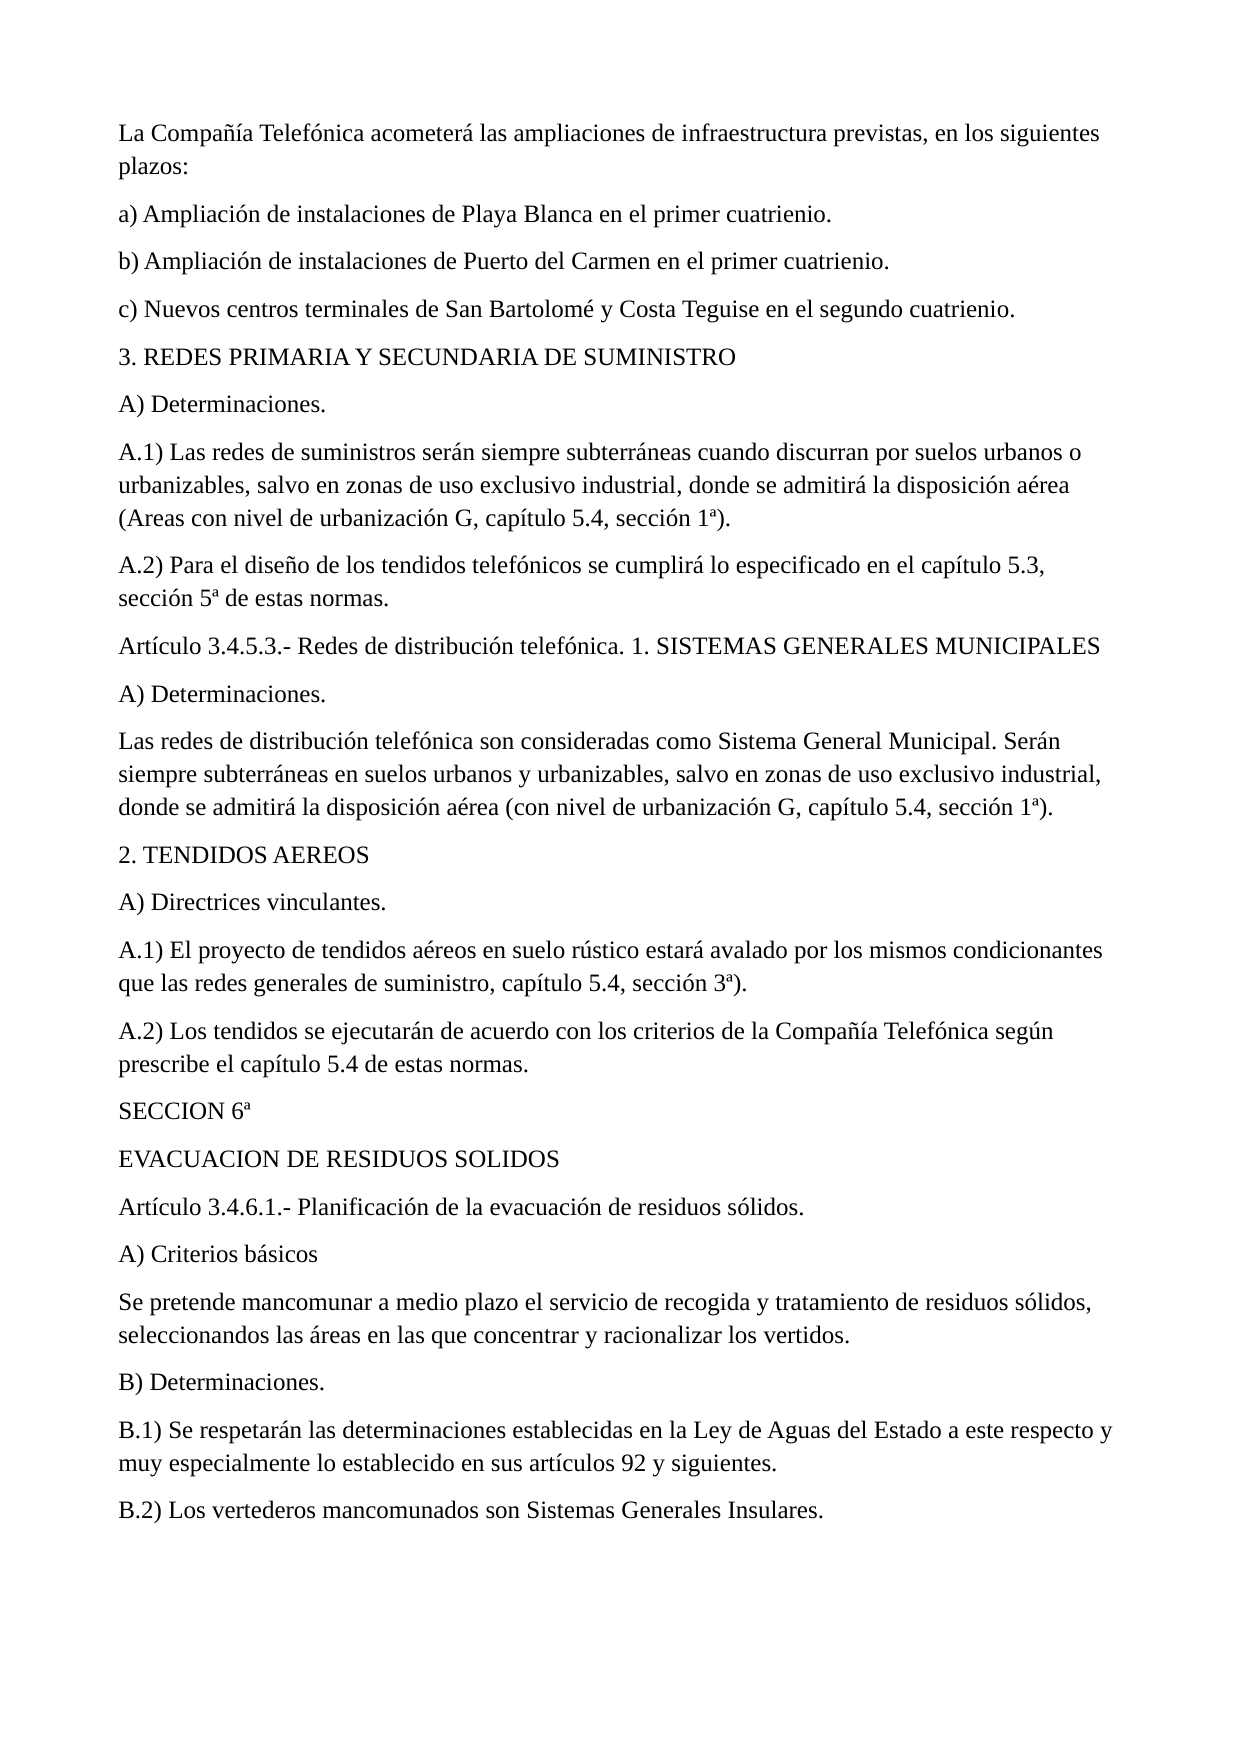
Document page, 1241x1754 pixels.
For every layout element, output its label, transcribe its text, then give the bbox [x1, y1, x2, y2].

text A.2) Los tendidos se ejecutarán de acuerdo con los criterios de la Compañía Telefónica según prescribe el capítulo 5.4 de estas normas. [118, 1016, 1122, 1077]
text A.1) Las redes de suministros serán siempre subterráneas cuando discurran por suelos urbanos o urbanizables, salvo en zonas de uso exclusivo industrial, donde se admitirá la disposición aérea (Areas con nivel de urbanización G, capítulo 5.4, sección 1ª). [118, 437, 1122, 532]
text A) Criterios básicos [118, 1239, 1122, 1268]
text EVACUACION DE RESIDUOS SOLIDOS [118, 1144, 1122, 1173]
text A) Determinaciones. [118, 679, 1122, 707]
text Se pretende mancomunar a medio plazo el servicio de recogida y tratamiento de residuos sólidos, seleccionandos las áreas en las que concentrar y racionalizar los vertidos. [118, 1287, 1122, 1348]
text a) Ampliación de instalaciones de Playa Blanca en el primer cuatrienio. [118, 199, 1122, 227]
text Las redes de distribución telefónica son consideradas como Sistema General Municipal. Serán siempre subterráneas en suelos urbanos y urbanizables, salvo en zonas de uso exclusivo industrial, donde se admitirá la disposición aérea (con nivel de urbanización G, capítulo 5.4, sección 1ª). [118, 726, 1122, 821]
text La Compañía Telefónica acometerá las ampliaciones de infraestructura previstas, en los siguientes plazos: [118, 118, 1122, 180]
text b) Ampliación de instalaciones de Puerto del Carmen en el primer cuatrienio. [118, 246, 1122, 275]
text 3. REDES PRIMARIA Y SECUNDARIA DE SUMINISTRO [118, 342, 1122, 370]
text 2. TENDIDOS AEREOS [118, 840, 1122, 869]
text B.2) Los vertederos mancomunados son Sistemas Generales Insulares. [118, 1496, 1122, 1524]
text B) Determinaciones. [118, 1367, 1122, 1396]
text B.1) Se respetarán las determinaciones establecidas en la Ley de Aguas del Estado a este respecto y muy especialmente lo establecido en sus artículos 92 y siguientes. [118, 1415, 1122, 1477]
text Artículo 3.4.5.3.- Redes de distribución telefónica. 1. SISTEMAS GENERALES MUNICIPALES [118, 631, 1122, 660]
text A) Directrices vinculantes. [118, 887, 1122, 916]
text Artículo 3.4.6.1.- Planificación de la evacuación de residuos sólidos. [118, 1192, 1122, 1220]
text A.1) El proyecto de tendidos aéreos en suelo rústico estará avalado por los mismos condicionantes que las redes generales de suministro, capítulo 5.4, sección 3ª). [118, 935, 1122, 997]
text SECCION 6ª [118, 1096, 1122, 1125]
text A) Determinaciones. [118, 389, 1122, 418]
text c) Nuevos centros terminales de San Bartolomé y Costa Teguise en el segundo cuatrienio. [118, 294, 1122, 323]
text A.2) Para el diseño de los tendidos telefónicos se cumplirá lo especificado en el capítulo 5.3, sección 5ª de estas normas. [118, 550, 1122, 612]
